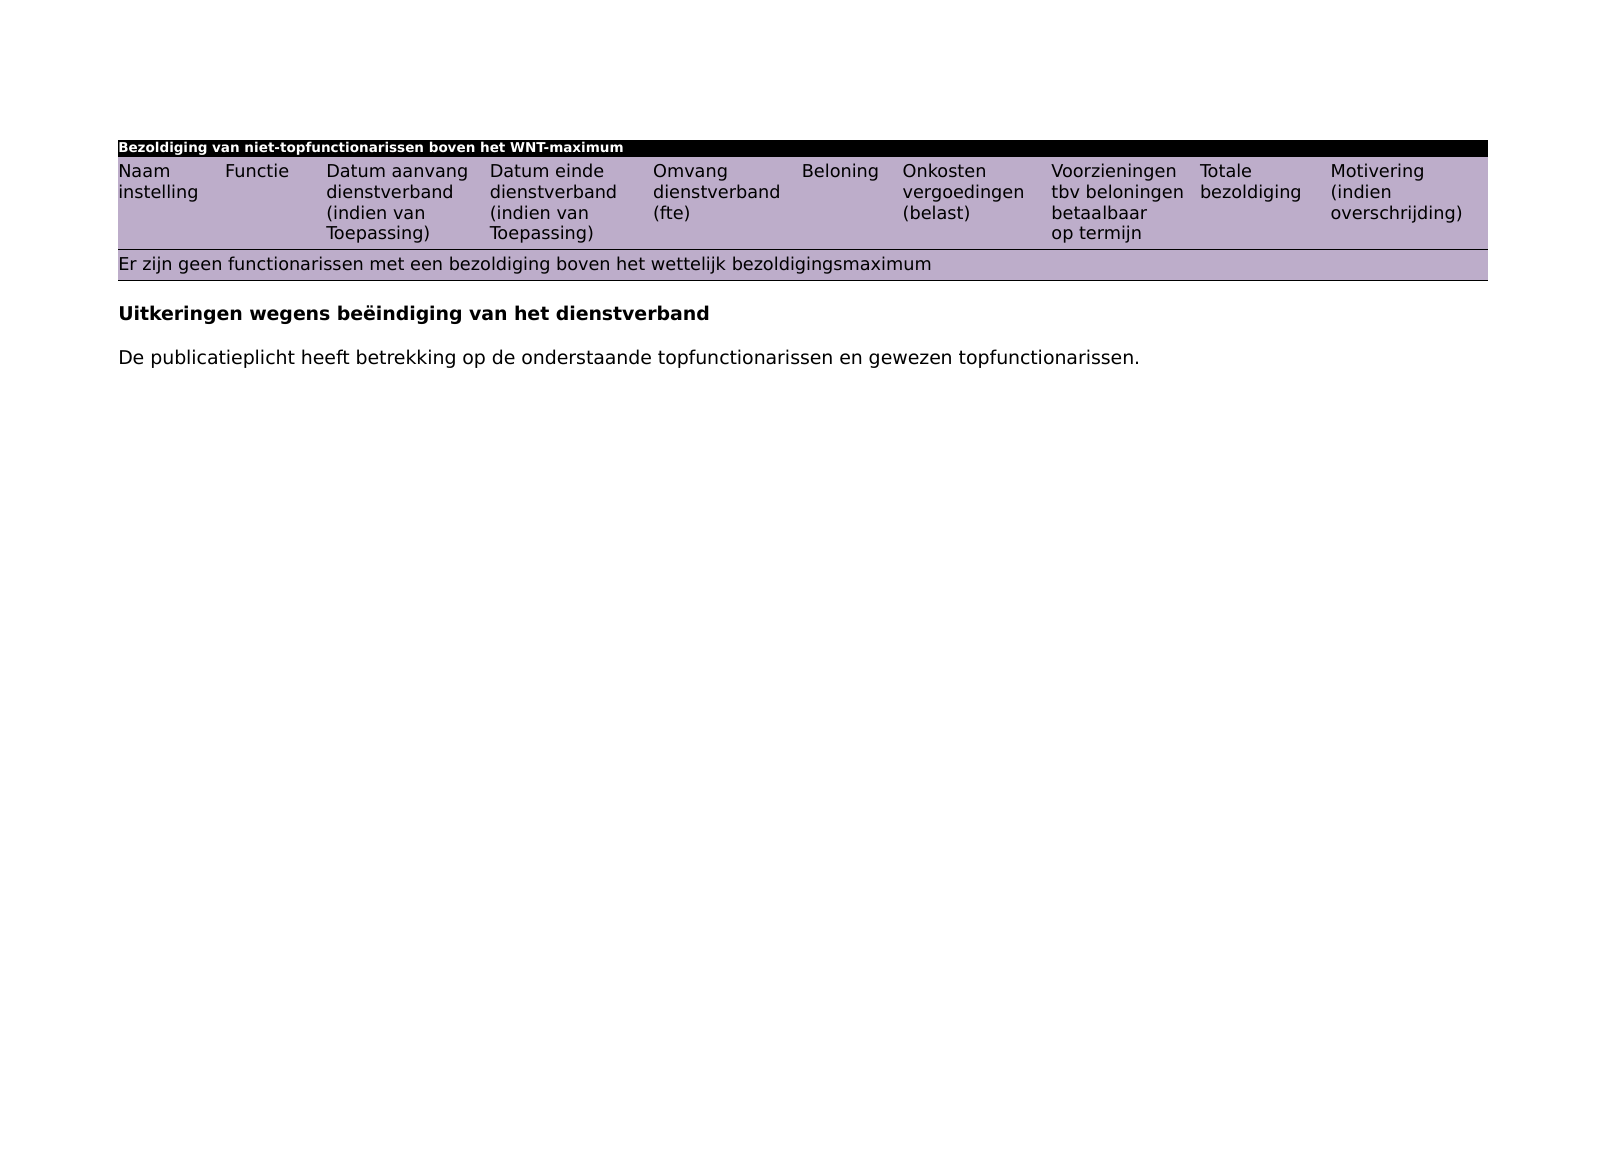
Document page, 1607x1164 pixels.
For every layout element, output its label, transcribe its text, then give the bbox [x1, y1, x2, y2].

table_cell Beloning [796, 157, 897, 249]
text De publicatieplicht heeft betrekking op de onderstaande topfunctionarissen en gewezen topfunctionarissen. [118, 347, 1488, 369]
table_cell Totale bezoldiging [1194, 157, 1324, 249]
table_header Bezoldiging van niet-topfunctionarissen boven het WNT-maximum [118, 140, 1488, 156]
table_cell Datum aanvang dienstverband (indien van Toepassing) [320, 157, 483, 249]
table_cell Functie [219, 157, 320, 249]
subtitle Uitkeringen wegens beëindiging van het dienstverband [118, 303, 1488, 325]
table_cell Voorzieningen tbv beloningen betaalbaar op termijn [1045, 157, 1194, 249]
table_cell Naam instelling [118, 157, 219, 249]
table_cell Onkosten vergoedingen (belast) [897, 157, 1045, 249]
table_cell Motivering (indien overschrijding) [1325, 157, 1488, 249]
table_cell Er zijn geen functionarissen met een bezoldiging boven het wettelijk bezoldigingsmaximum [118, 250, 1488, 280]
table_cell Omvang dienstverband (fte) [647, 157, 796, 249]
table_cell Datum einde dienstverband (indien van Toepassing) [484, 157, 647, 249]
